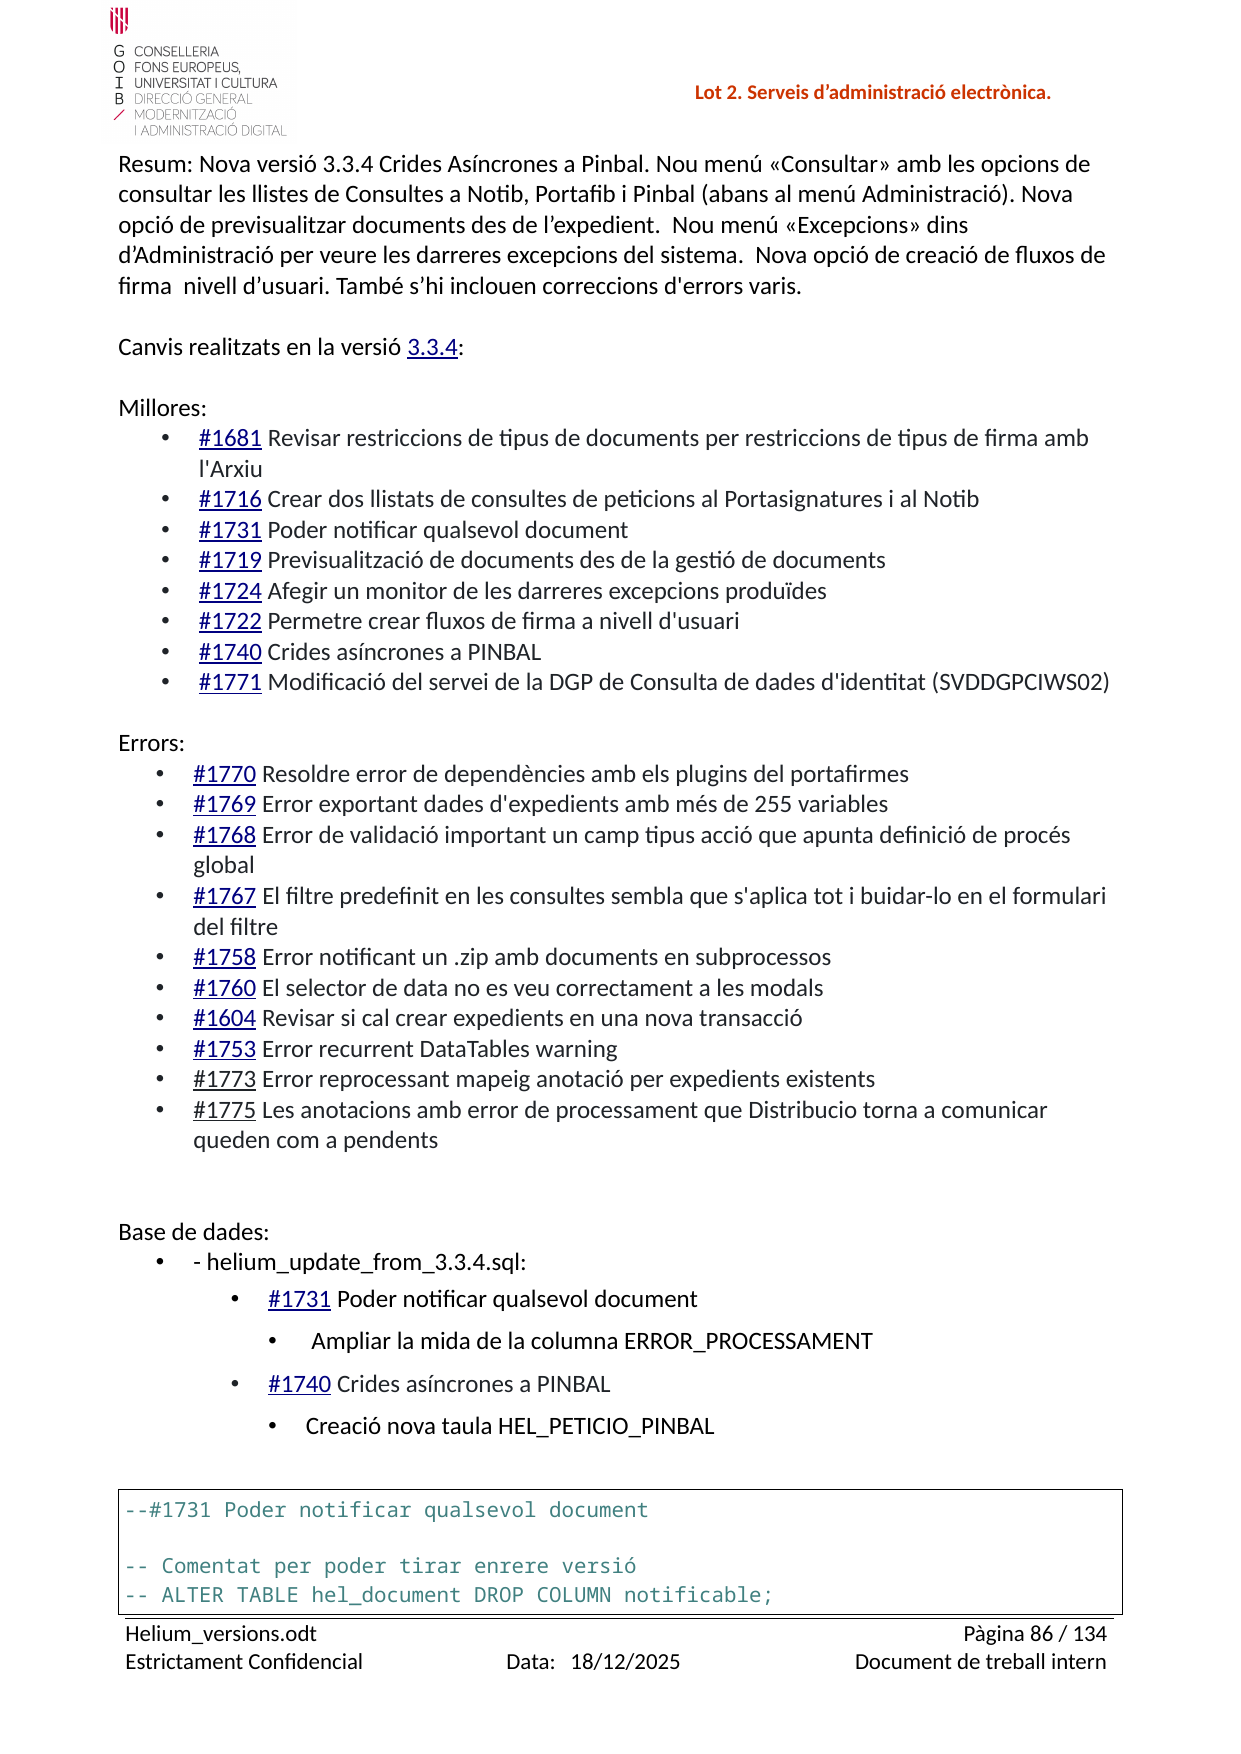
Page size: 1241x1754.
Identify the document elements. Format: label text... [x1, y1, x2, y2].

list #1731 Poder notificar qualsevol document [231, 1283, 1122, 1313]
list #1681 Revisar restriccions de tipus de documents per restriccions de tipus de firma amb l'Arxiu [161, 422, 1122, 483]
list #1731 Poder notificar qualsevol document [161, 514, 1122, 544]
list #1722 Permetre crear fluxos de firma a nivell d'usuari [161, 606, 1122, 636]
text Base de dades: [118, 1216, 1122, 1246]
list Creació nova taula HEL_PETICIO_PINBAL [268, 1410, 1122, 1441]
list #1771 Modificació del servei de la DGP de Consulta de dades d'identitat (SVDDGPCIWS02) [161, 667, 1122, 697]
list #1724 Afegir un monitor de les darreres excepcions produïdes [161, 575, 1122, 606]
list #1769 Error exportant dades d'expedients amb més de 255 variables [156, 789, 1122, 819]
list Ampliar la mida de la columna ERROR_PROCESSAMENT [268, 1325, 1122, 1356]
list #1770 Resoldre error de dependències amb els plugins del portafirmes [156, 758, 1122, 789]
text Errors: [118, 728, 1122, 758]
table_header --#1731 Poder notificar qualsevol document -- Comentat per poder tirar enrere versió -- ALTER TABLE hel_document DROP COLUMN notificable; [119, 1490, 1122, 1614]
list #1767 El filtre predefinit en les consultes sembla que s'aplica tot i buidar-lo en el formulari del filtre [156, 880, 1122, 941]
text Canvis realitzats en la versió 3.3.4: [118, 331, 1122, 361]
text Millores: [118, 392, 1122, 422]
list #1753 Error recurrent DataTables warning [156, 1033, 1122, 1063]
list #1768 Error de validació important un camp tipus acció que apunta definició de procés global [156, 819, 1122, 880]
list - helium_update_from_3.3.4.sql: [156, 1246, 1122, 1277]
list #1775 Les anotacions amb error de processament que Distribucio torna a comunicar queden com a pendents [156, 1094, 1122, 1155]
picture [100, 0, 297, 144]
list #1740 Crides asíncrones a PINBAL [161, 636, 1122, 667]
list #1716 Crear dos llistats de consultes de peticions al Portasignatures i al Notib [161, 483, 1122, 514]
list #1719 Previsualització de documents des de la gestió de documents [161, 544, 1122, 575]
list #1760 El selector de data no es veu correctament a les modals [156, 972, 1122, 1002]
list #1740 Crides asíncrones a PINBAL [231, 1368, 1122, 1398]
list #1604 Revisar si cal crear expedients en una nova transacció [156, 1002, 1122, 1033]
list #1773 Error reprocessant mapeig anotació per expedients existents [156, 1063, 1122, 1094]
list #1758 Error notificant un .zip amb documents en subprocessos [156, 941, 1122, 972]
text Resum: Nova versió 3.3.4 Crides Asíncrones a Pinbal. Nou menú «Consultar» amb les opcions de consultar les llistes de Consultes a Notib, Portafib i Pinbal (abans al menú Administració). Nova opció de previsualitzar documents des de l’expedient. Nou menú «Excepcions» dins d’Administració per veure les darreres excepcions del sistema. Nova opció de creació de fluxos de firma nivell d’usuari. També s’hi inclouen correccions d'errors varis. [118, 148, 1122, 300]
